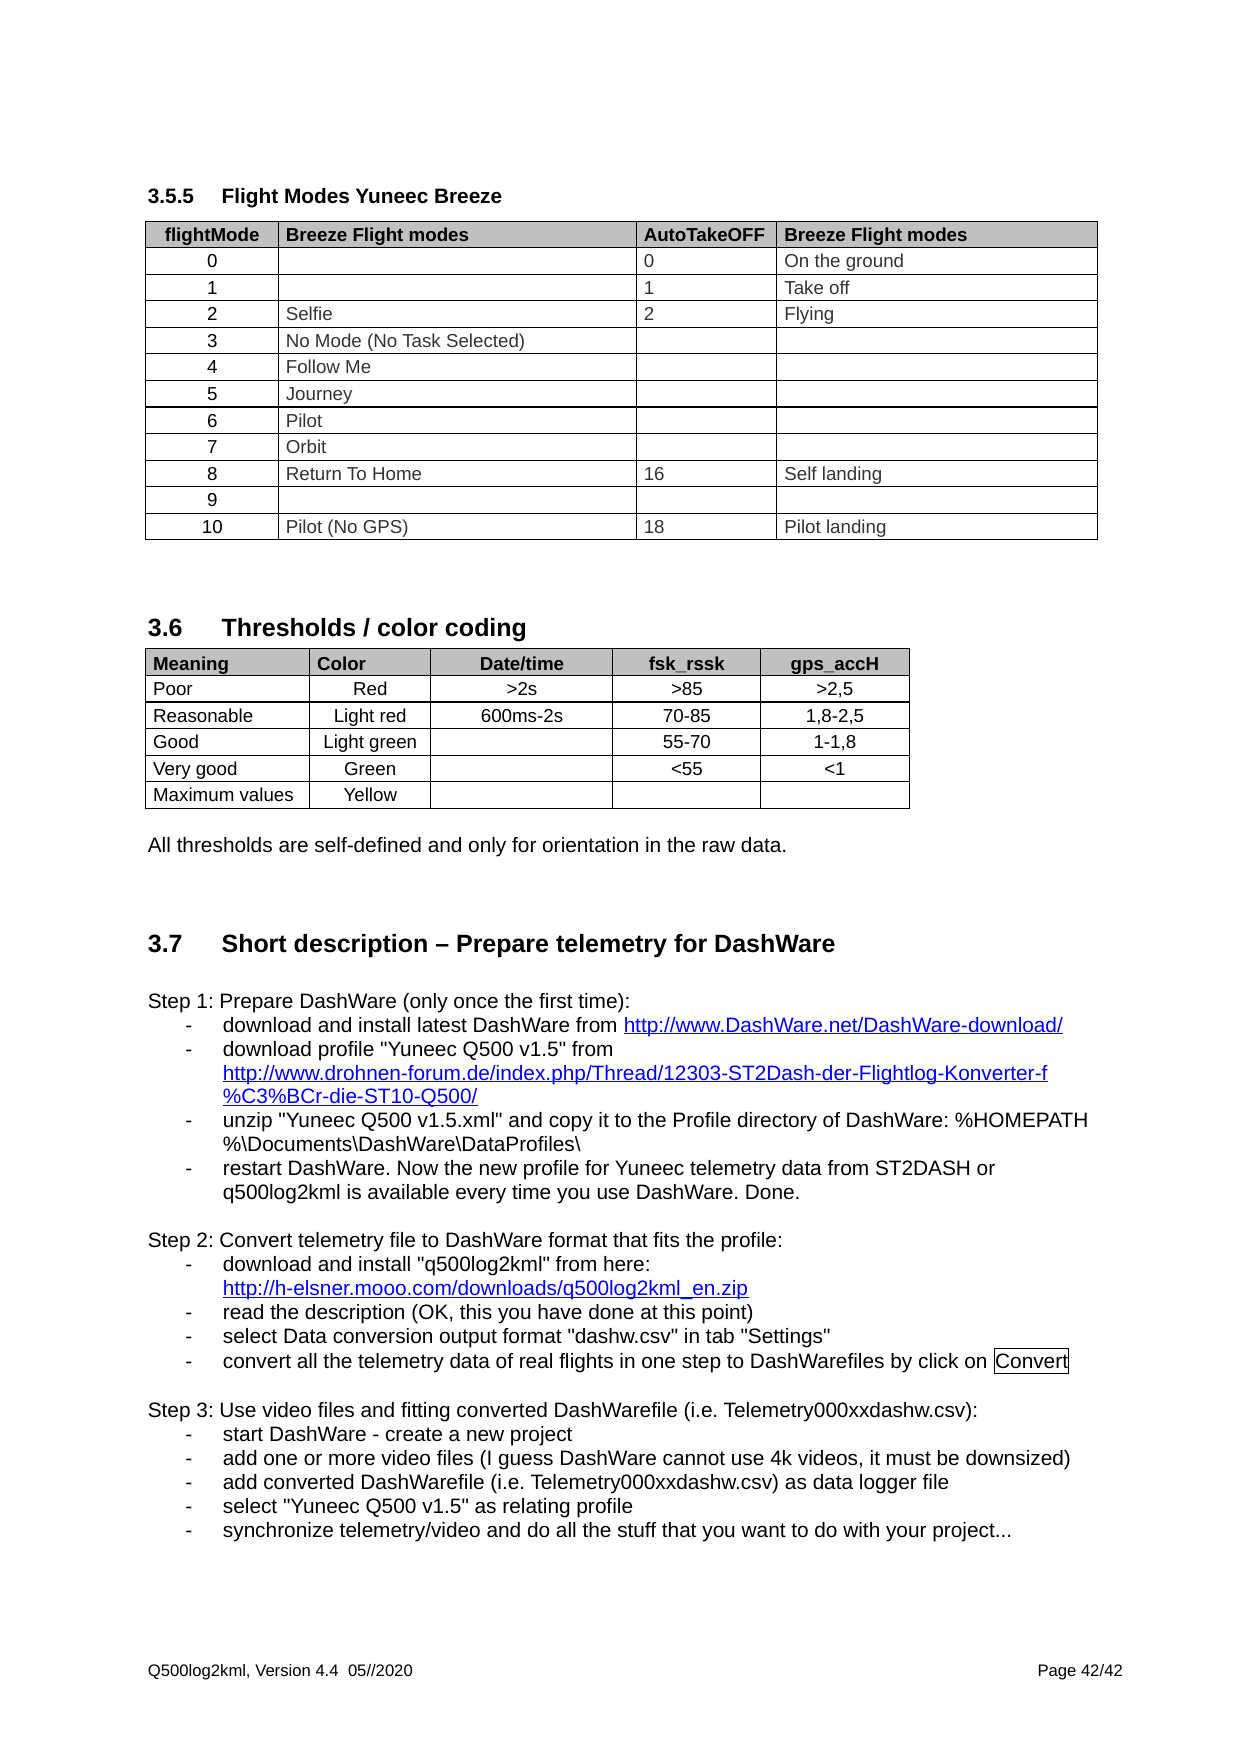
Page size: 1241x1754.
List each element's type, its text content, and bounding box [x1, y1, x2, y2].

table_header flightMode [146, 222, 278, 247]
list add converted DashWarefile (i.e. Telemetry000xxdashw.csv) as data logger file [185, 1470, 1093, 1494]
table_cell 4 [146, 354, 278, 380]
table_cell 70-85 [613, 703, 760, 728]
table_cell 0 [637, 248, 776, 274]
table_cell Good [146, 729, 309, 754]
table_cell [279, 275, 636, 300]
table_cell [777, 408, 1097, 433]
list download profile "Yuneec Q500 v1.5" from http://www.drohnen-forum.de/index.php/Thread/12303-ST2Dash-der-Flightlog-Konverter-f%C3%BCr-die-ST10-Q500/ [185, 1036, 1093, 1108]
table_cell <1 [761, 756, 909, 781]
table_cell 1 [146, 275, 278, 300]
table_header Meaning [146, 649, 309, 675]
table_cell [777, 354, 1097, 380]
list Convert [995, 1349, 1068, 1373]
table_cell Red [310, 676, 430, 701]
table_cell 7 [146, 434, 278, 459]
list synchronize telemetry/video and do all the stuff that you want to do with your project... [185, 1518, 1093, 1542]
table_cell [637, 381, 776, 406]
table_cell 2 [637, 301, 776, 327]
list select Data conversion output format "dashw.csv" in tab "Settings" [185, 1324, 1093, 1348]
table_cell On the ground [777, 248, 1097, 274]
table_cell [637, 434, 776, 459]
table_cell 1,8-2,5 [761, 703, 909, 728]
subtitle Flight Modes Yuneec Breeze [148, 184, 1093, 208]
table_cell Orbit [279, 434, 636, 459]
table_cell [431, 756, 612, 781]
table_cell <55 [613, 756, 760, 781]
table_cell Reasonable [146, 703, 309, 728]
text All thresholds are self-defined and only for orientation in the raw data. [148, 833, 1093, 857]
table_cell [279, 248, 636, 274]
table_cell Light red [310, 703, 430, 728]
text Step 3: Use video files and fitting converted DashWarefile (i.e. Telemetry000xxdashw.csv): [148, 1398, 1093, 1422]
list convert all the telemetry data of real flights in one step to DashWarefiles by click on [185, 1348, 994, 1374]
list start DashWare - create a new project [185, 1422, 1093, 1446]
table_cell 10 [146, 514, 278, 539]
table_cell Take off [777, 275, 1097, 300]
table_cell 55-70 [613, 729, 760, 754]
table_header Breeze Flight modes [279, 222, 636, 247]
list restart DashWare. Now the new profile for Yuneec telemetry data from ST2DASH or q500log2kml is available every time you use DashWare. Done. [185, 1156, 1093, 1204]
text Step 1: Prepare DashWare (only once the first time): [148, 988, 1093, 1012]
table_cell Follow Me [279, 354, 636, 380]
table_cell 1 [637, 275, 776, 300]
table_header fsk_rssk [613, 649, 760, 675]
table_cell [637, 354, 776, 380]
table_cell Poor [146, 676, 309, 701]
table_header Date/time [431, 649, 612, 675]
list select "Yuneec Q500 v1.5" as relating profile [185, 1494, 1093, 1518]
table_cell >2s [431, 676, 612, 701]
text Step 2: Convert telemetry file to DashWare format that fits the profile: [148, 1228, 1093, 1252]
table_cell 5 [146, 381, 278, 406]
table_cell [777, 381, 1097, 406]
table_cell 3 [146, 328, 278, 353]
table_cell Green [310, 756, 430, 781]
table_cell 1-1,8 [761, 729, 909, 754]
table_cell [431, 782, 612, 808]
table_cell 6 [146, 408, 278, 433]
list add one or more video files (I guess DashWare cannot use 4k videos, it must be downsized) [185, 1446, 1093, 1470]
table_cell 8 [146, 461, 278, 486]
table_cell 18 [637, 514, 776, 539]
table_header Color [310, 649, 430, 675]
table_cell Journey [279, 381, 636, 406]
table_cell 16 [637, 461, 776, 486]
table_cell [777, 434, 1097, 459]
table_cell [777, 328, 1097, 353]
table_header Breeze Flight modes [777, 222, 1097, 247]
table_cell [637, 328, 776, 353]
table_cell [279, 487, 636, 513]
table_cell Very good [146, 756, 309, 781]
table_cell Yellow [310, 782, 430, 808]
table_cell [637, 487, 776, 513]
table_cell Pilot landing [777, 514, 1097, 539]
table_cell 600ms-2s [431, 703, 612, 728]
table_cell Flying [777, 301, 1097, 327]
list read the description (OK, this you have done at this point) [185, 1300, 1093, 1324]
table_cell Self landing [777, 461, 1097, 486]
table_cell [637, 408, 776, 433]
table_header AutoTakeOFF [637, 222, 776, 247]
table_cell [777, 487, 1097, 513]
list download and install latest DashWare from http://www.DashWare.net/DashWare-download/ [185, 1012, 1093, 1036]
list unzip "Yuneec Q500 v1.5.xml" and copy it to the Profile directory of DashWare: %HOMEPATH%\Documents\DashWare\DataProfiles\ [185, 1108, 1093, 1156]
table_cell Light green [310, 729, 430, 754]
table_cell [613, 782, 760, 808]
table_cell 2 [146, 301, 278, 327]
table_cell >85 [613, 676, 760, 701]
table_cell [761, 782, 909, 808]
list download and install "q500log2kml" from here: http://h-elsner.mooo.com/downloads/q500log2kml_en.zip [185, 1252, 1093, 1300]
table_cell No Mode (No Task Selected) [279, 328, 636, 353]
table_cell Pilot [279, 408, 636, 433]
table_cell >2,5 [761, 676, 909, 701]
table_cell Selfie [279, 301, 636, 327]
table_cell 9 [146, 487, 278, 513]
table_header gps_accH [761, 649, 909, 675]
table_cell Maximum values [146, 782, 309, 808]
table_cell Return To Home [279, 461, 636, 486]
table_cell [431, 729, 612, 754]
table_cell Pilot (No GPS) [279, 514, 636, 539]
subtitle Thresholds / color coding [148, 613, 1093, 642]
subtitle Short description – Prepare telemetry for DashWare [148, 929, 1093, 958]
table_cell 0 [146, 248, 278, 274]
